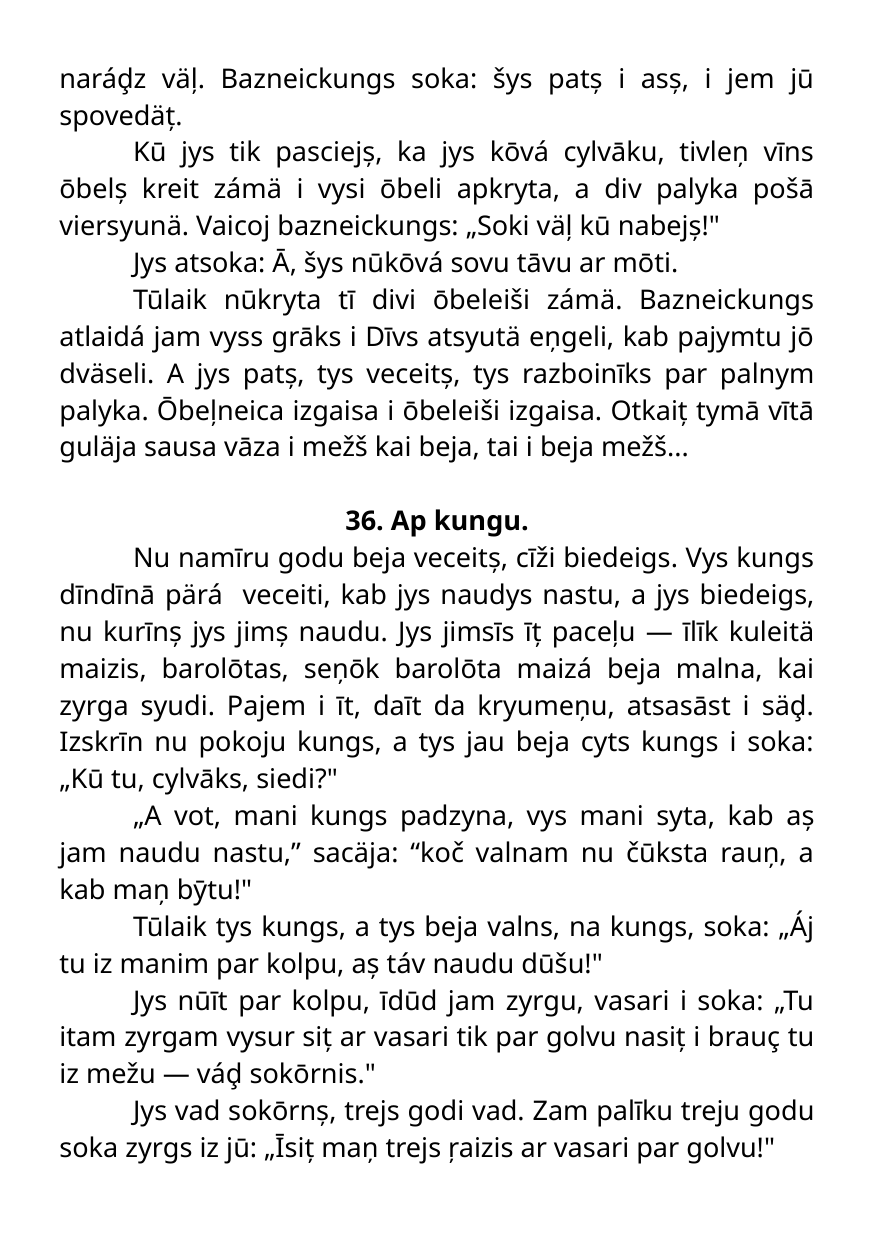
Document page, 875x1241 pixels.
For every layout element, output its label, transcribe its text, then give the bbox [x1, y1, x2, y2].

text Jys nūīt par kolpu, īdūd jam zyrgu, vasari i soka: „Tu itam zyrgam vysur siț ar vasari tik par golvu nasiț i brauç tu iz mežu — váḑ sokōrnis." [59, 981, 815, 1092]
text Kū jys tik pasciejș, ka jys kōvá cylvāku, tivleņ vīns ōbelș kreit zámä i vysi ōbeli apkryta, a div palyka pošā viersyunä. Vaicoj bazneickungs: „Soki väļ kū nabejș!" [59, 133, 815, 243]
text Jys vad sokōrnș, trejs godi vad. Zam palīku treju godu soka zyrgs iz jū: „Īsiț maņ trejs ŗaizis ar vasari par golvu!" [59, 1092, 815, 1165]
text Tūlaik tys kungs, a tys beja valns, na kungs, soka: „Áj tu iz manim par kolpu, aș táv naudu dūšu!" [59, 907, 815, 981]
text „A vot, mani kungs padzyna, vys mani syta, kab aș jam naudu nastu,” sacäja: “koč valnam nu čūksta rauņ, a kab maņ bȳtu!" [59, 797, 815, 907]
text 36. Ap kungu. [59, 502, 815, 538]
text Tūlaik nūkryta tī divi ōbeleiši zámä. Bazneickungs atlaidá jam vyss grāks i Dīvs atsyutä eņgeli, kab pajymtu jō dväseli. A jys patș, tys veceitș, tys razboinīks par palnym palyka. Ōbeļneica izgaisa i ōbeleiši izgaisa. Otkaiț tymā vītā guläja sausa vāza i mežš kai beja, tai i beja mežš... [59, 280, 815, 465]
text Nu namīru godu beja veceitș, cīži biedeigs. Vys kungs dīndīnā pärá veceiti, kab jys naudys nastu, a jys biedeigs, nu kurīnș jys jimș naudu. Jys jimsīs īț paceļu — īlīk kuleitä maizis, barolōtas, seņōk barolōta maizá beja malna, kai zyrga syudi. Pajem i īt, daīt da kryumeņu, atsasāst i säḑ. Izskrīn nu pokoju kungs, a tys jau beja cyts kungs i soka: „Kū tu, cylvāks, siedi?" [59, 538, 815, 797]
text naráḑz väļ. Bazneickungs soka: šys patș i asș, i jem jū spovedäț. [59, 59, 815, 133]
text Jys atsoka: Ā, šys nūkōvá sovu tāvu ar mōti. [59, 243, 815, 280]
